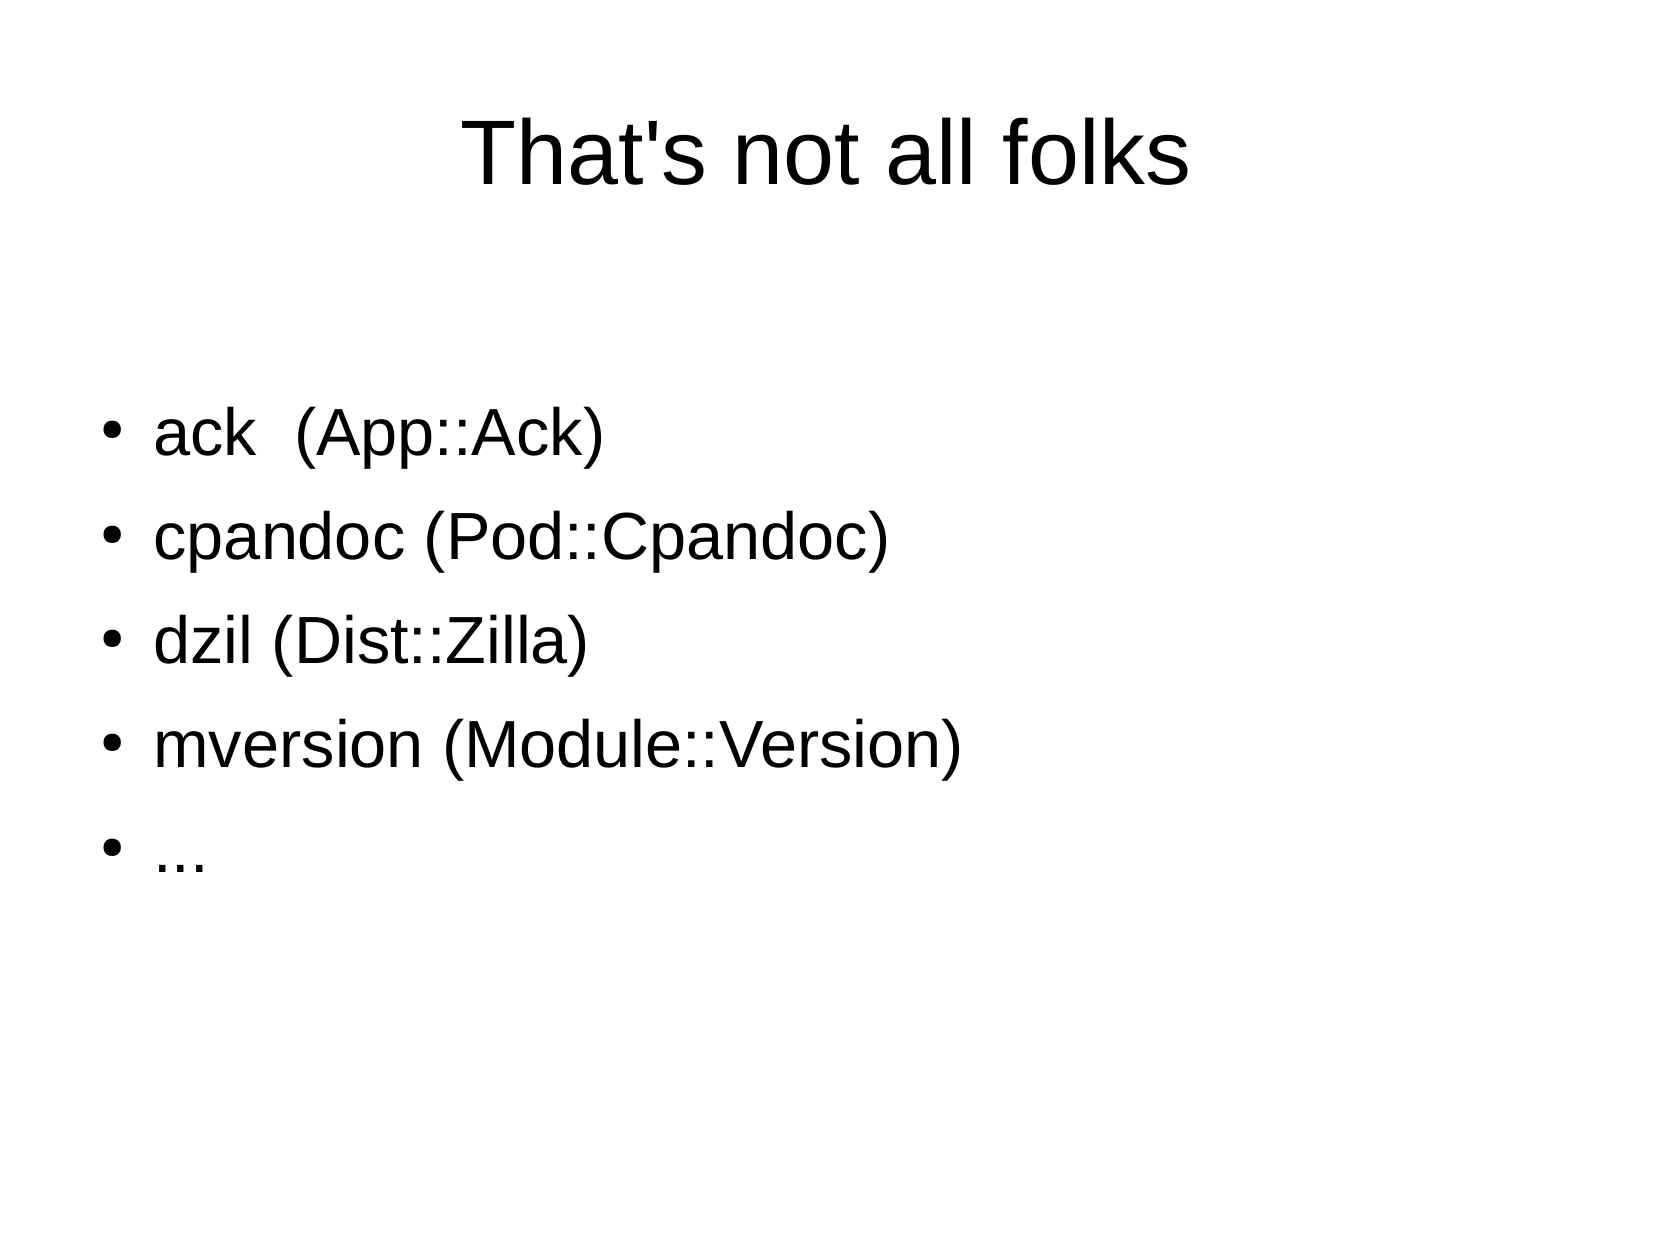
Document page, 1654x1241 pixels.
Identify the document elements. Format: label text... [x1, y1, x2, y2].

list ack (App::Ack) cpandoc (Pod::Cpandoc) dzil (Dist::Zilla) mversion (Module::Version) ... [82, 290, 1571, 1109]
title That's not all folks [82, 49, 1571, 257]
